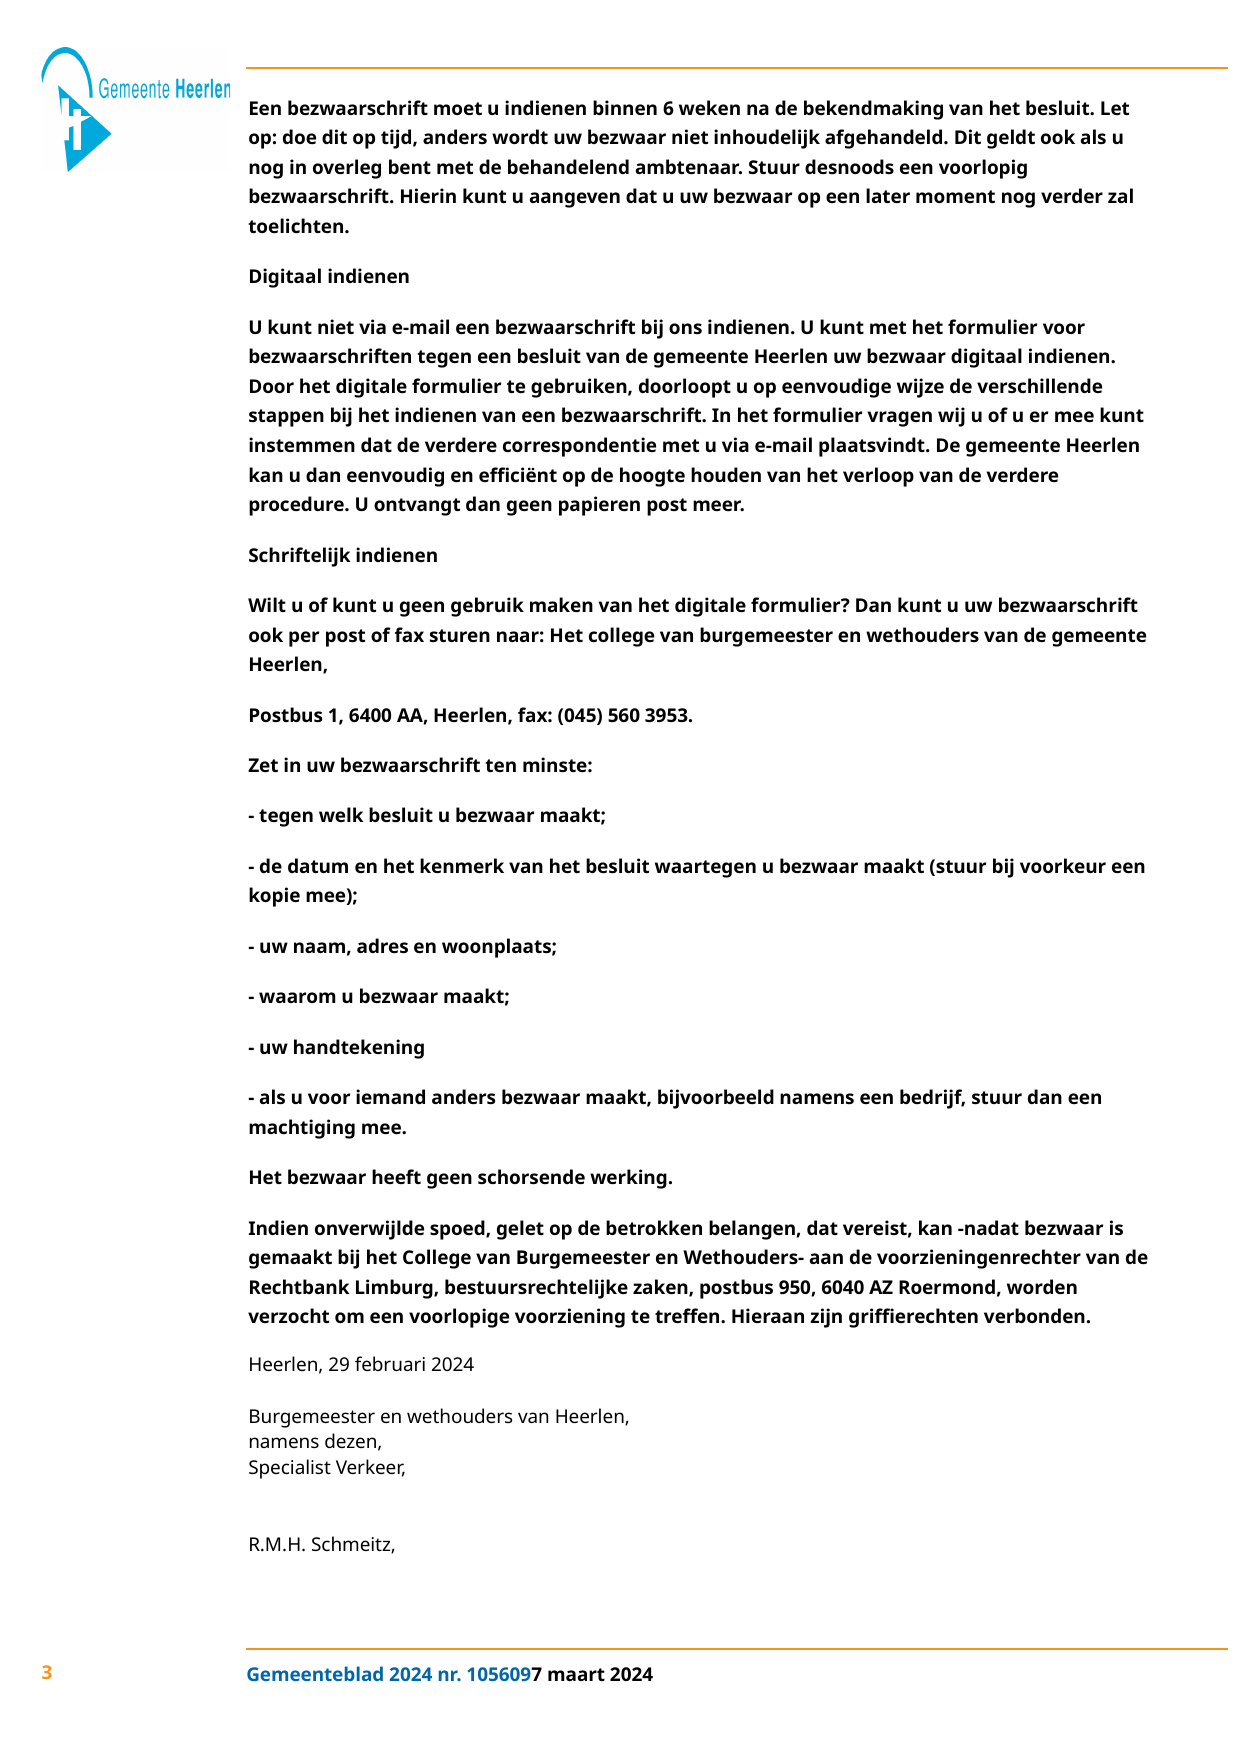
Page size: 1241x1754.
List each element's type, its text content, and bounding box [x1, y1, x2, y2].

text Burgemeester en wethouders van Heerlen, [248, 1403, 1152, 1428]
text Een bezwaarschrift moet u indienen binnen 6 weken na de bekendmaking van het besluit. Let op: doe dit op tijd, anders wordt uw bezwaar niet inhoudelijk afgehandeld. Dit geldt ook als u nog in overleg bent met de behandelend ambtenaar. Stuur desnoods een voorlopig bezwaarschrift. Hierin kunt u aangeven dat u uw bezwaar op een later moment nog verder zal toelichten. [248, 95, 1152, 239]
text Schriftelijk indienen [248, 542, 1152, 568]
text Het bezwaar heeft geen schorsende werking. [248, 1164, 1152, 1190]
text Zet in uw bezwaarschrift ten minste: [248, 752, 1152, 778]
text U kunt niet via e-mail een bezwaarschrift bij ons indienen. U kunt met het formulier voor bezwaarschriften tegen een besluit van de gemeente Heerlen uw bezwaar digitaal indienen. Door het digitale formulier te gebruiken, doorloopt u op eenvoudige wijze de verschillende stappen bij het indienen van een bezwaarschrift. In het formulier vragen wij u of u er mee kunt instemmen dat de verdere correspondentie met u via e-mail plaatsvindt. De gemeente Heerlen kan u dan eenvoudig en efficiënt op de hoogte houden van het verloop van de verdere procedure. U ontvangt dan geen papieren post meer. [248, 314, 1152, 517]
text Digitaal indienen [248, 263, 1152, 289]
text - de datum en het kenmerk van het besluit waartegen u bezwaar maakt (stuur bij voorkeur een kopie mee); [248, 853, 1152, 908]
picture [41, 47, 59, 70]
text Heerlen, 29 februari 2024 [248, 1351, 1152, 1377]
text - uw handtekening [248, 1034, 1152, 1060]
text namens dezen, [248, 1428, 1152, 1454]
text - tegen welk besluit u bezwaar maakt; [248, 803, 1152, 828]
picture [41, 47, 231, 172]
text R.M.H. Schmeitz, [248, 1531, 1152, 1557]
text Specialist Verkeer, [248, 1454, 1152, 1480]
text Wilt u of kunt u geen gebruik maken van het digitale formulier? Dan kunt u uw bezwaarschrift ook per post of fax sturen naar: Het college van burgemeester en wethouders van de gemeente Heerlen, [248, 592, 1152, 677]
text Indien onverwijlde spoed, gelet op de betrokken belangen, dat vereist, kan -nadat bezwaar is gemaakt bij het College van Burgemeester en Wethouders- aan de voorzieningenrechter van de Rechtbank Limburg, bestuursrechtelijke zaken, postbus 950, 6040 AZ Roermond, worden verzocht om een voorlopige voorziening te treffen. Hieraan zijn griffierechten verbonden. [248, 1215, 1152, 1329]
text - als u voor iemand anders bezwaar maakt, bijvoorbeeld namens een bedrijf, stuur dan een machtiging mee. [248, 1084, 1152, 1140]
text - uw naam, adres en woonplaats; [248, 933, 1152, 959]
text - waarom u bezwaar maakt; [248, 983, 1152, 1009]
text Postbus 1, 6400 AA, Heerlen, fax: (045) 560 3953. [248, 702, 1152, 728]
